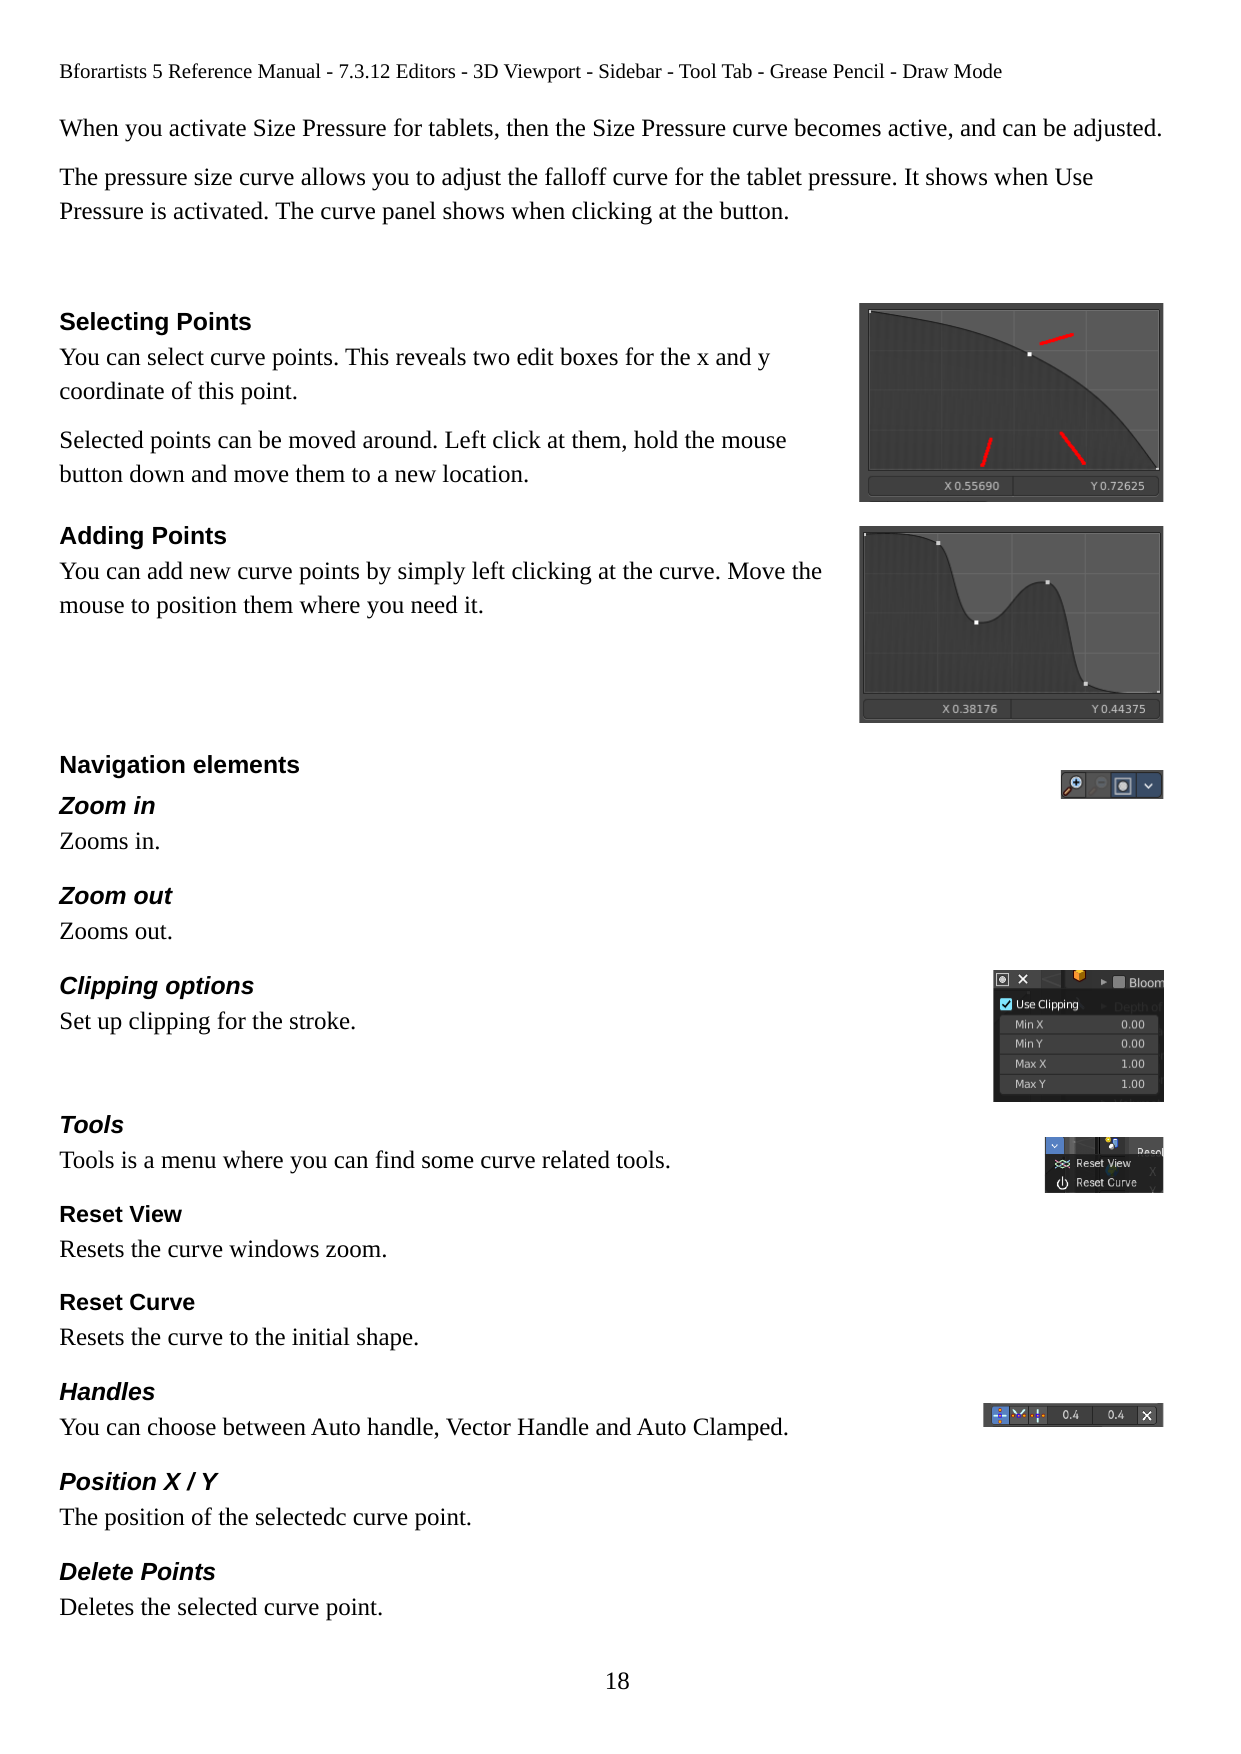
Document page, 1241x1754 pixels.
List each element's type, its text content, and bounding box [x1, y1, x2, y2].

subtitle Reset Curve [59, 1289, 1181, 1316]
text Zooms out. [59, 916, 1181, 945]
picture [1060, 770, 1164, 799]
text Zooms in. [59, 826, 1181, 855]
text Resets the curve windows zoom. [59, 1234, 1181, 1262]
picture [983, 1403, 1164, 1427]
subtitle Handles [59, 1377, 1181, 1406]
picture [859, 526, 1164, 723]
subtitle Clipping options [59, 971, 993, 1000]
text The position of the selectedc curve point. [59, 1502, 1181, 1531]
subtitle Zoom out [59, 881, 1181, 910]
text The pressure size curve allows you to adjust the falloff curve for the tablet pressure. It shows when Use Pressure is activated. The curve panel shows when clicking at the button. [59, 162, 1181, 225]
subtitle Selecting Points [59, 307, 859, 335]
text You can add new curve points by simply left clicking at the curve. Move the mouse to position them where you need it. [59, 556, 859, 619]
subtitle Tools [59, 1111, 1181, 1139]
picture [993, 970, 1164, 1102]
subtitle Navigation elements [59, 750, 1181, 779]
picture [859, 303, 1164, 502]
subtitle Position X / Y [59, 1467, 1181, 1496]
text Tools is a menu where you can find some curve related tools. [59, 1145, 1044, 1174]
text Set up clipping for the stroke. [59, 1006, 993, 1035]
subtitle [1164, 307, 1181, 335]
text You can choose between Auto handle, Vector Handle and Auto Clamped. [59, 1412, 1181, 1441]
text Deletes the selected curve point. [59, 1592, 1181, 1621]
subtitle Zoom in [59, 791, 1181, 820]
subtitle Reset View [59, 1201, 1181, 1227]
text You can select curve points. This reveals two edit boxes for the x and y coordinate of this point. [59, 342, 859, 405]
picture [1044, 1137, 1164, 1193]
text Resets the curve to the initial shape. [59, 1322, 1181, 1351]
subtitle [1164, 971, 1181, 1000]
subtitle Adding Points [59, 521, 1181, 550]
subtitle Delete Points [59, 1557, 1181, 1586]
text Selected points can be moved around. Left click at them, hold the mouse button down and move them to a new location. [59, 425, 859, 488]
text When you activate Size Pressure for tablets, then the Size Pressure curve becomes active, and can be adjusted. [59, 113, 1181, 141]
